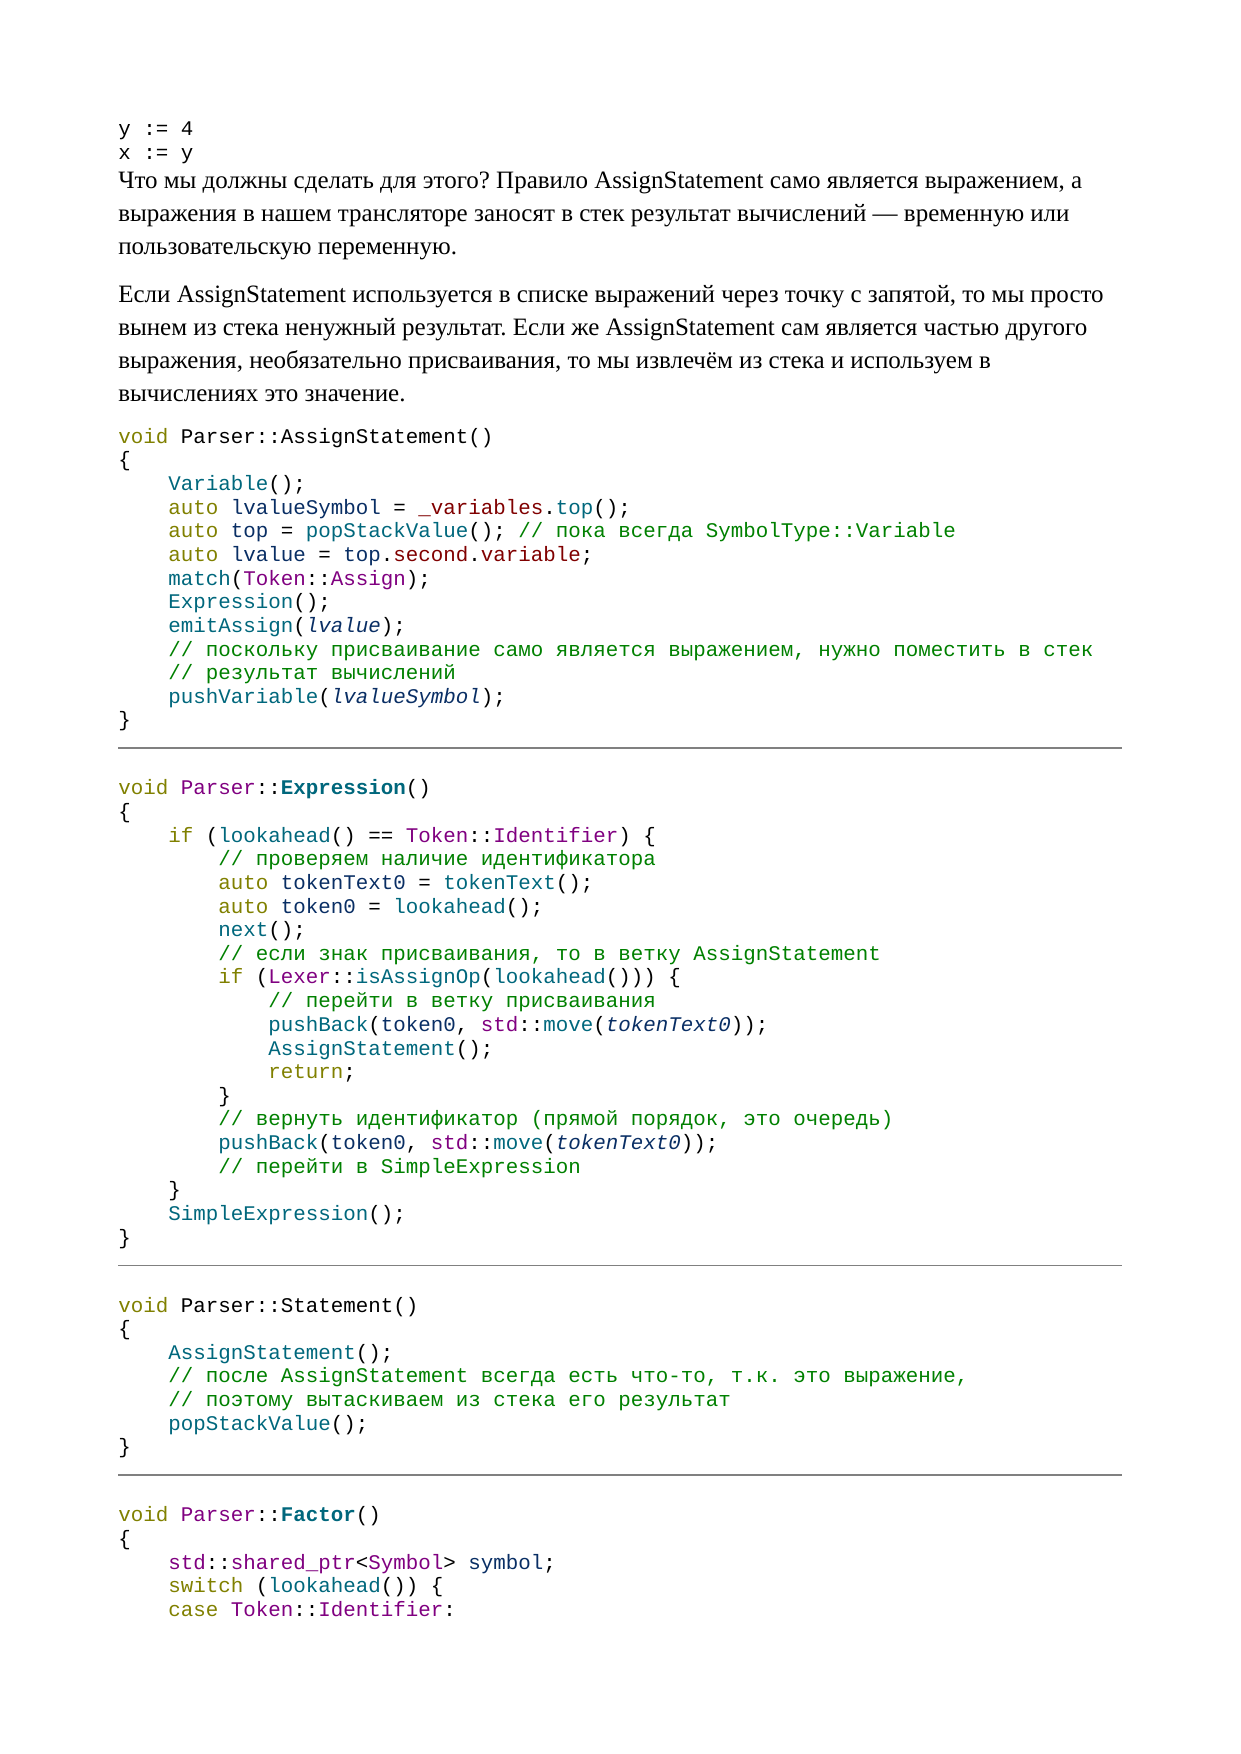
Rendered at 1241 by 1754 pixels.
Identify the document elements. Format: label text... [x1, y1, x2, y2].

text Expression(); [118, 591, 1122, 615]
text y := 4 [118, 118, 1122, 142]
text SimpleExpression(); [118, 1203, 1122, 1227]
text void Parser::Factor() [118, 1504, 1122, 1528]
text Variable(); [118, 473, 1122, 497]
text { [118, 1318, 1122, 1342]
text // если знак присваивания, то в ветку AssignStatement [118, 943, 1122, 967]
text // проверяем наличие идентификатора [118, 848, 1122, 872]
text AssignStatement(); [118, 1037, 1122, 1061]
text auto top = popStackValue(); // пока всегда SymbolType::Variable [118, 520, 1122, 544]
text if (Lexer::isAssignOp(lookahead())) { [118, 967, 1122, 990]
text // поэтому вытаскиваем из стека его результат [118, 1389, 1122, 1413]
text x := y [118, 142, 1122, 165]
text std::shared_ptr<Symbol> symbol; [118, 1552, 1122, 1575]
text // вернуть идентификатор (прямой порядок, это очередь) [118, 1108, 1122, 1132]
text } [118, 1436, 1122, 1460]
text AssignStatement(); [118, 1342, 1122, 1366]
text auto lvalue = top.second.variable; [118, 544, 1122, 568]
text if (lookahead() == Token::Identifier) { [118, 825, 1122, 848]
text auto tokenText0 = tokenText(); [118, 872, 1122, 896]
text popStackValue(); [118, 1413, 1122, 1436]
text { [118, 801, 1122, 825]
text pushVariable(lvalueSymbol); [118, 686, 1122, 709]
text // после AssignStatement всегда есть что-то, т.к. это выражение, [118, 1366, 1122, 1389]
text } [118, 709, 1122, 733]
text } [118, 1085, 1122, 1108]
text next(); [118, 919, 1122, 943]
text pushBack(token0, std::move(tokenText0)); [118, 1014, 1122, 1037]
text { [118, 449, 1122, 473]
text case Token::Identifier: [118, 1599, 1122, 1623]
text match(Token::Assign); [118, 568, 1122, 591]
text void Parser::AssignStatement() [118, 426, 1122, 449]
text // перейти в SimpleExpression [118, 1156, 1122, 1179]
text return; [118, 1061, 1122, 1085]
text Если AssignStatement используется в списке выражений через точку с запятой, то мы просто вынем из стека ненужный результат. Если же AssignStatement сам является частью другого выражения, необязательно присваивания, то мы извлечём из стека и используем в вычислениях это значение. [118, 279, 1122, 407]
text // поскольку присваивание само является выражением, нужно поместить в стек [118, 638, 1122, 662]
text switch (lookahead()) { [118, 1575, 1122, 1599]
text auto lvalueSymbol = _variables.top(); [118, 497, 1122, 520]
text // перейти в ветку присваивания [118, 990, 1122, 1014]
text pushBack(token0, std::move(tokenText0)); [118, 1132, 1122, 1156]
text void Parser::Statement() [118, 1294, 1122, 1318]
text auto token0 = lookahead(); [118, 896, 1122, 919]
text { [118, 1528, 1122, 1552]
text // результат вычислений [118, 662, 1122, 686]
text void Parser::Expression() [118, 777, 1122, 801]
text } [118, 1227, 1122, 1250]
text } [118, 1179, 1122, 1203]
text emitAssign(lvalue); [118, 615, 1122, 638]
text Что мы должны сделать для этого? Правило AssignStatement само является выражением, а выражения в нашем трансляторе заносят в стек результат вычислений — временную или пользовательскую переменную. [118, 165, 1122, 260]
